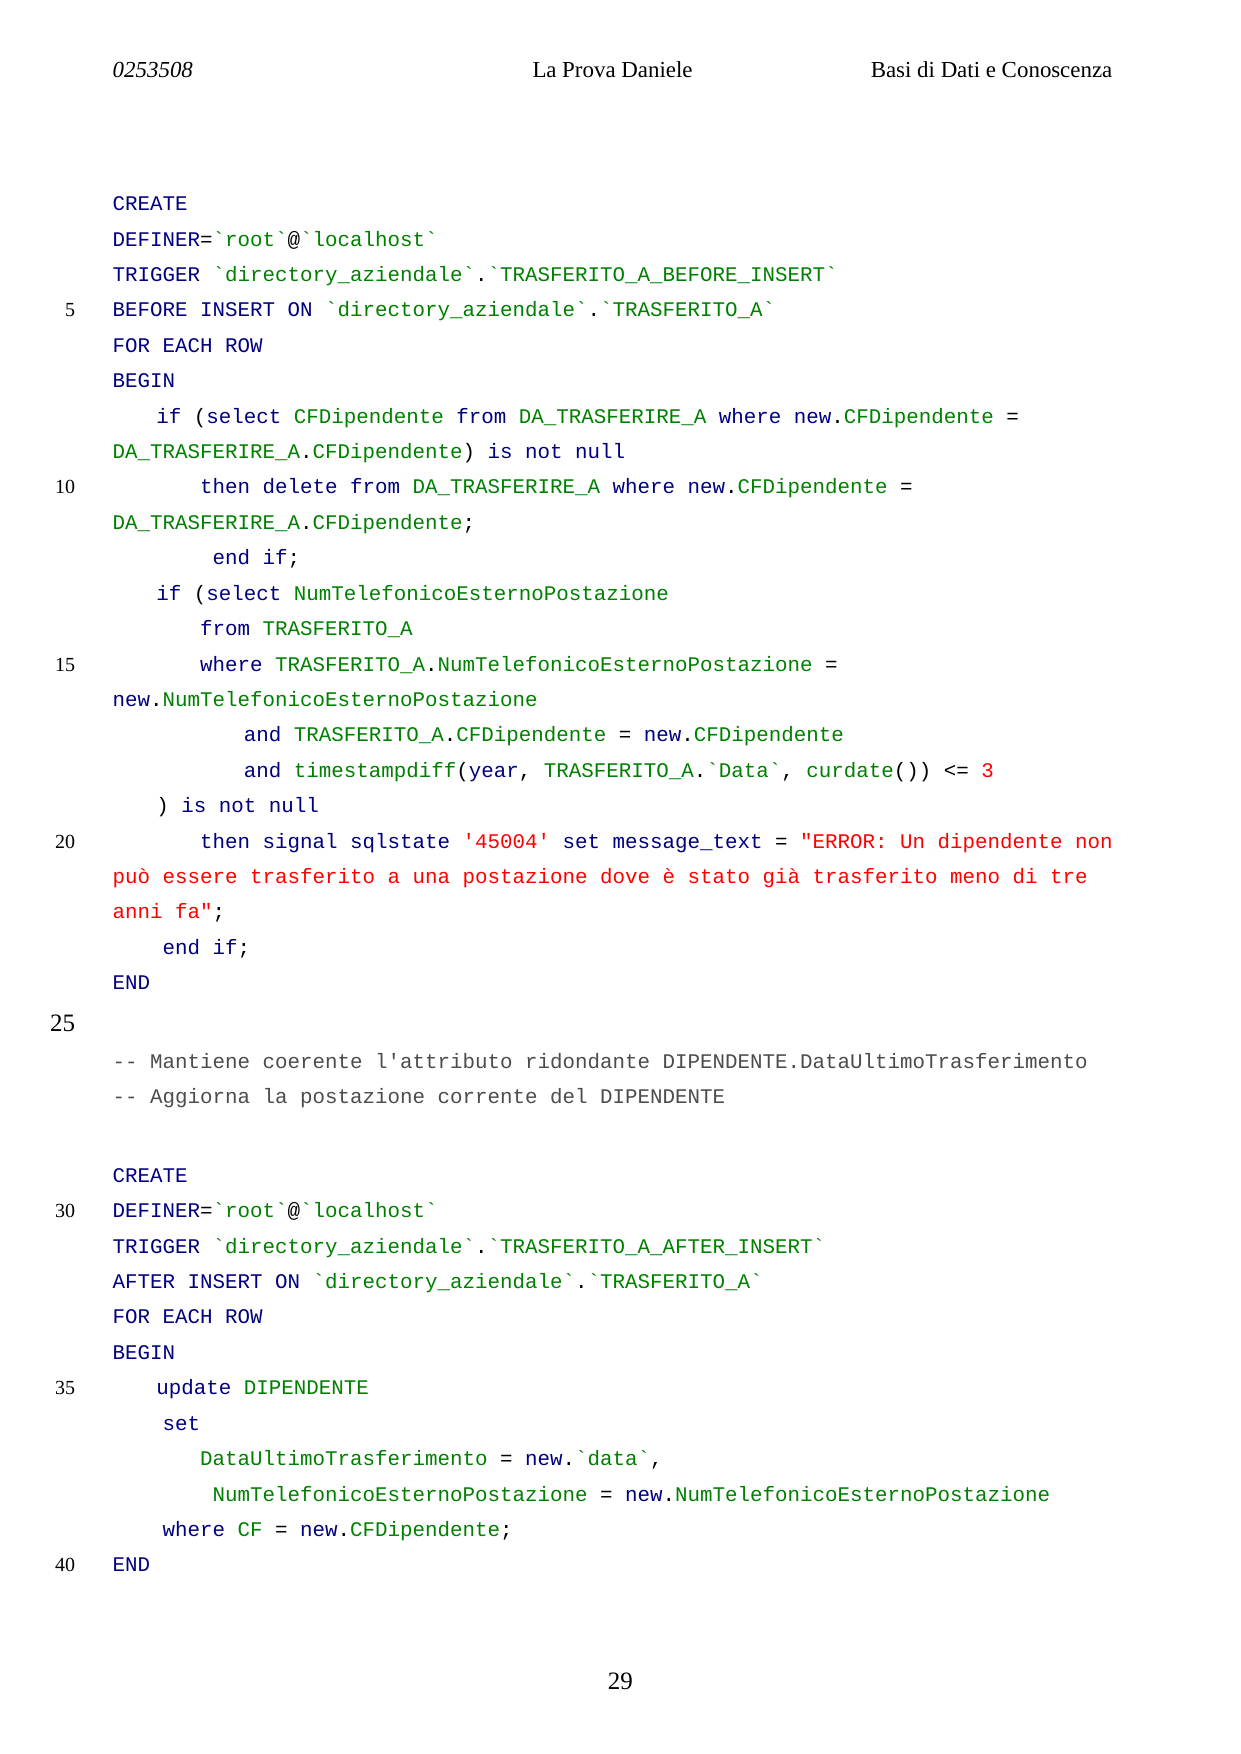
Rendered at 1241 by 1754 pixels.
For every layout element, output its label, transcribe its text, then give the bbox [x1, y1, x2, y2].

text and timestampdiff(year, TRASFERITO_A.`Data`, curdate()) <= 3 [112, 760, 1128, 783]
text end if; [112, 937, 1128, 961]
text END [112, 972, 1128, 996]
text CREATE [112, 1165, 1128, 1188]
text DEFINER=`root`@`localhost` [112, 1200, 1128, 1224]
text DEFINER=`root`@`localhost` [112, 228, 1128, 252]
text update DIPENDENTE [112, 1377, 1128, 1401]
text BEFORE INSERT ON `directory_aziendale`.`TRASFERITO_A` [112, 299, 1128, 323]
text END [112, 1554, 1128, 1578]
text if (select CFDipendente from DA_TRASFERIRE_A where new.CFDipendente = DA_TRASFERIRE_A.CFDipendente) is not null [112, 406, 1128, 465]
text end if; [112, 547, 1128, 571]
text from TRASFERITO_A [112, 618, 1128, 642]
text BEGIN [112, 370, 1128, 394]
text AFTER INSERT ON `directory_aziendale`.`TRASFERITO_A` [112, 1271, 1128, 1295]
text set [112, 1413, 1128, 1436]
text where CF = new.CFDipendente; [112, 1519, 1128, 1543]
text then delete from DA_TRASFERIRE_A where new.CFDipendente = DA_TRASFERIRE_A.CFDipendente; [112, 476, 1128, 536]
text and TRASFERITO_A.CFDipendente = new.CFDipendente [112, 724, 1128, 748]
text TRIGGER `directory_aziendale`.`TRASFERITO_A_BEFORE_INSERT` [112, 264, 1128, 288]
text -- Aggiorna la postazione corrente del DIPENDENTE [112, 1086, 1128, 1110]
text ) is not null [112, 795, 1128, 819]
text then signal sqlstate '45004' set message_text = "ERROR: Un dipendente non può essere trasferito a una postazione dove è stato già trasferito meno di tre anni fa"; [112, 831, 1128, 925]
text FOR EACH ROW [112, 335, 1128, 358]
text CREATE [112, 193, 1128, 217]
text NumTelefonicoEsternoPostazione = new.NumTelefonicoEsternoPostazione [112, 1483, 1128, 1507]
text where TRASFERITO_A.NumTelefonicoEsternoPostazione = new.NumTelefonicoEsternoPostazione [112, 653, 1128, 713]
text TRIGGER `directory_aziendale`.`TRASFERITO_A_AFTER_INSERT` [112, 1236, 1128, 1259]
text -- Mantiene coerente l'attributo ridondante DIPENDENTE.DataUltimoTrasferimento [112, 1051, 1128, 1074]
text FOR EACH ROW [112, 1306, 1128, 1330]
text BEGIN [112, 1342, 1128, 1366]
text DataUltimoTrasferimento = new.`data`, [112, 1448, 1128, 1472]
text if (select NumTelefonicoEsternoPostazione [112, 583, 1128, 606]
